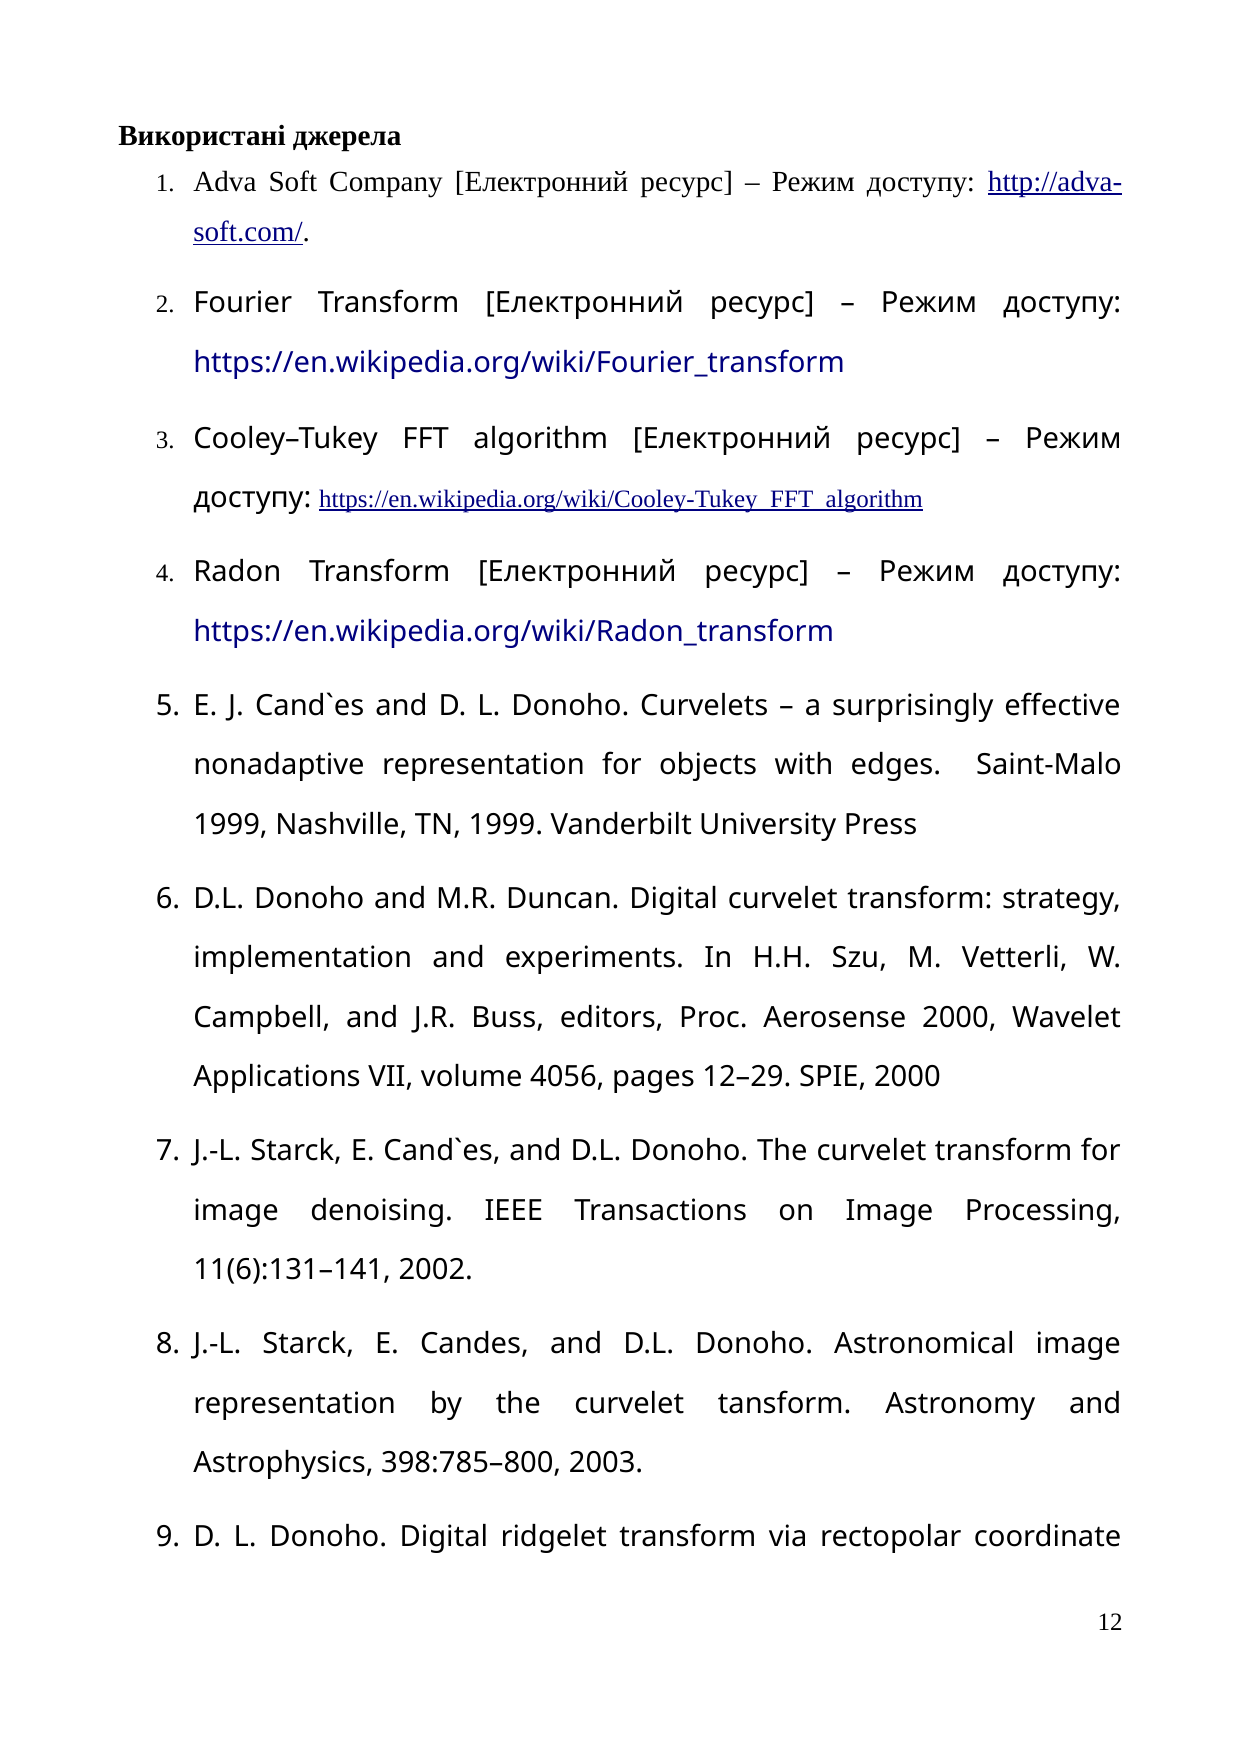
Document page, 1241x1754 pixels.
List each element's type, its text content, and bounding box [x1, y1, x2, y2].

list Radon Transform [Електронний ресурс] – Режим доступу: https://en.wikipedia.org/wiki/Radon_transform [156, 551, 1122, 650]
list Fourier Transform [Електронний ресурс] – Режим доступу: https://en.wikipedia.org/wiki/Fourier_transform [156, 281, 1122, 381]
list J.-L. Starck, E. Candes, and D.L. Donoho. Astronomical image representation by the curvelet tansform. Astronomy and Astrophysics, 398:785–800, 2003. [156, 1323, 1122, 1481]
subtitle Використані джерела [118, 118, 1122, 152]
list Adva Soft Company [Електронний ресурс] – Режим доступу: http://adva-soft.com/. [156, 164, 1122, 248]
list D. L. Donoho. Digital ridgelet transform via rectopolar coordinate [156, 1516, 1122, 1555]
list J.-L. Starck, E. Cand`es, and D.L. Donoho. The curvelet transform for image denoising. IEEE Transactions on Image Processing, 11(6):131–141, 2002. [156, 1130, 1122, 1288]
list Cooley–Tukey FFT algorithm [Електронний ресурс] – Режим доступу: https://en.wikipedia.org/wiki/Cooley-Tukey_FFT_algorithm [156, 417, 1122, 516]
list D.L. Donoho and M.R. Duncan. Digital curvelet transform: strategy, implementation and experiments. In H.H. Szu, M. Vetterli, W. Campbell, and J.R. Buss, editors, Proc. Aerosense 2000, Wavelet Applications VII, volume 4056, pages 12–29. SPIE, 2000 [156, 877, 1122, 1095]
list E. J. Cand`es and D. L. Donoho. Curvelets – a surprisingly effective nonadaptive representation for objects with edges. Saint-Malo 1999, Nashville, TN, 1999. Vanderbilt University Press [156, 684, 1122, 843]
